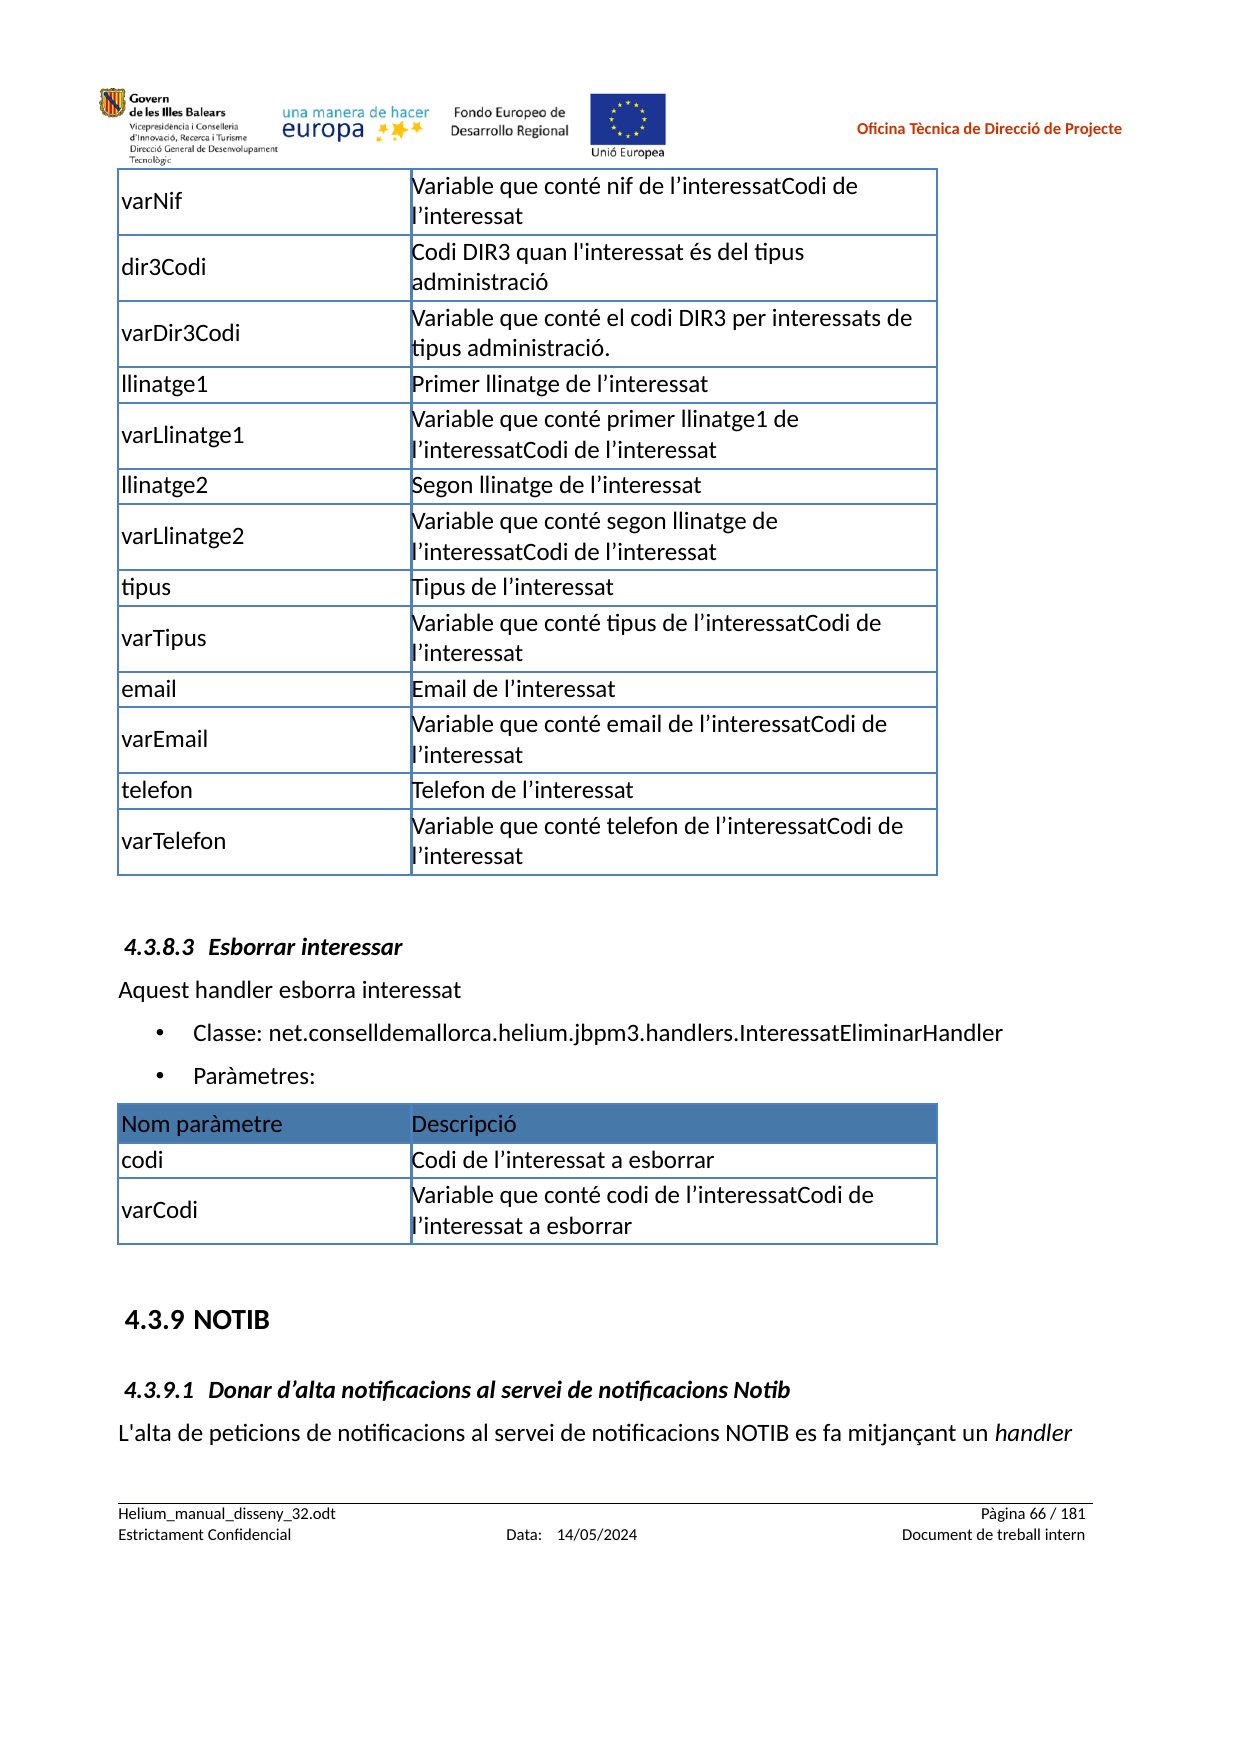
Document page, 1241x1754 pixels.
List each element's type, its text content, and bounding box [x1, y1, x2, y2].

table_cell varEmail [119, 708, 410, 772]
text L'alta de peticions de notificacions al servei de notificacions NOTIB es fa mitjançant un handler [118, 1417, 1122, 1447]
table_cell Primer llinatge de l’interessat [413, 368, 936, 402]
text Aquest handler esborra interessat [118, 974, 1122, 1005]
table_cell email [119, 673, 410, 706]
table_cell varTipus [119, 607, 410, 671]
table_cell telefon [119, 774, 410, 808]
table_cell varLlinatge2 [119, 505, 410, 569]
table_cell Variable que conté segon llinatge de l’interessatCodi de l’interessat [413, 505, 936, 569]
table_cell Telefon de l’interessat [413, 774, 936, 808]
table_cell Tipus de l’interessat [413, 571, 936, 605]
table_cell varTelefon [119, 810, 410, 874]
table_cell Variable que conté el codi DIR3 per interessats de tipus administració. [413, 302, 936, 366]
table_cell Variable que conté email de l’interessatCodi de l’interessat [413, 708, 936, 772]
table_cell llinatge2 [119, 470, 410, 503]
table_cell Email de l’interessat [413, 673, 936, 706]
table_cell varDir3Codi [119, 302, 410, 366]
subtitle Donar d’alta notificacions al servei de notificacions Notib [118, 1374, 1122, 1404]
picture [99, 87, 668, 166]
table_cell Segon llinatge de l’interessat [413, 470, 936, 503]
table_cell tipus [119, 571, 410, 605]
table_cell Variable que conté primer llinatge1 de l’interessatCodi de l’interessat [413, 404, 936, 468]
table_cell Variable que conté tipus de l’interessatCodi de l’interessat [413, 607, 936, 671]
list Classe: net.conselldemallorca.helium.jbpm3.handlers.InteressatEliminarHandler [156, 1017, 1122, 1048]
table_cell varCodi [119, 1179, 410, 1243]
subtitle NOTIB [118, 1301, 1122, 1337]
table_header Descripció [413, 1105, 936, 1142]
table_cell Variable que conté nif de l’interessatCodi de l’interessat [413, 170, 936, 234]
table_cell Codi de l’interessat a esborrar [413, 1144, 936, 1177]
table_cell Variable que conté codi de l’interessatCodi de l’interessat a esborrar [413, 1179, 936, 1243]
table_cell varNif [119, 170, 410, 234]
table_cell varLlinatge1 [119, 404, 410, 468]
table_cell Variable que conté telefon de l’interessatCodi de l’interessat [413, 810, 936, 874]
table_cell dir3Codi [119, 236, 410, 300]
table_cell Codi DIR3 quan l'interessat és del tipus administració [413, 236, 936, 300]
table_cell llinatge1 [119, 368, 410, 402]
list Paràmetres: [156, 1060, 1122, 1091]
subtitle Esborrar interessar [118, 931, 1122, 962]
table_header Nom paràmetre [119, 1105, 410, 1142]
table_cell codi [119, 1144, 410, 1177]
